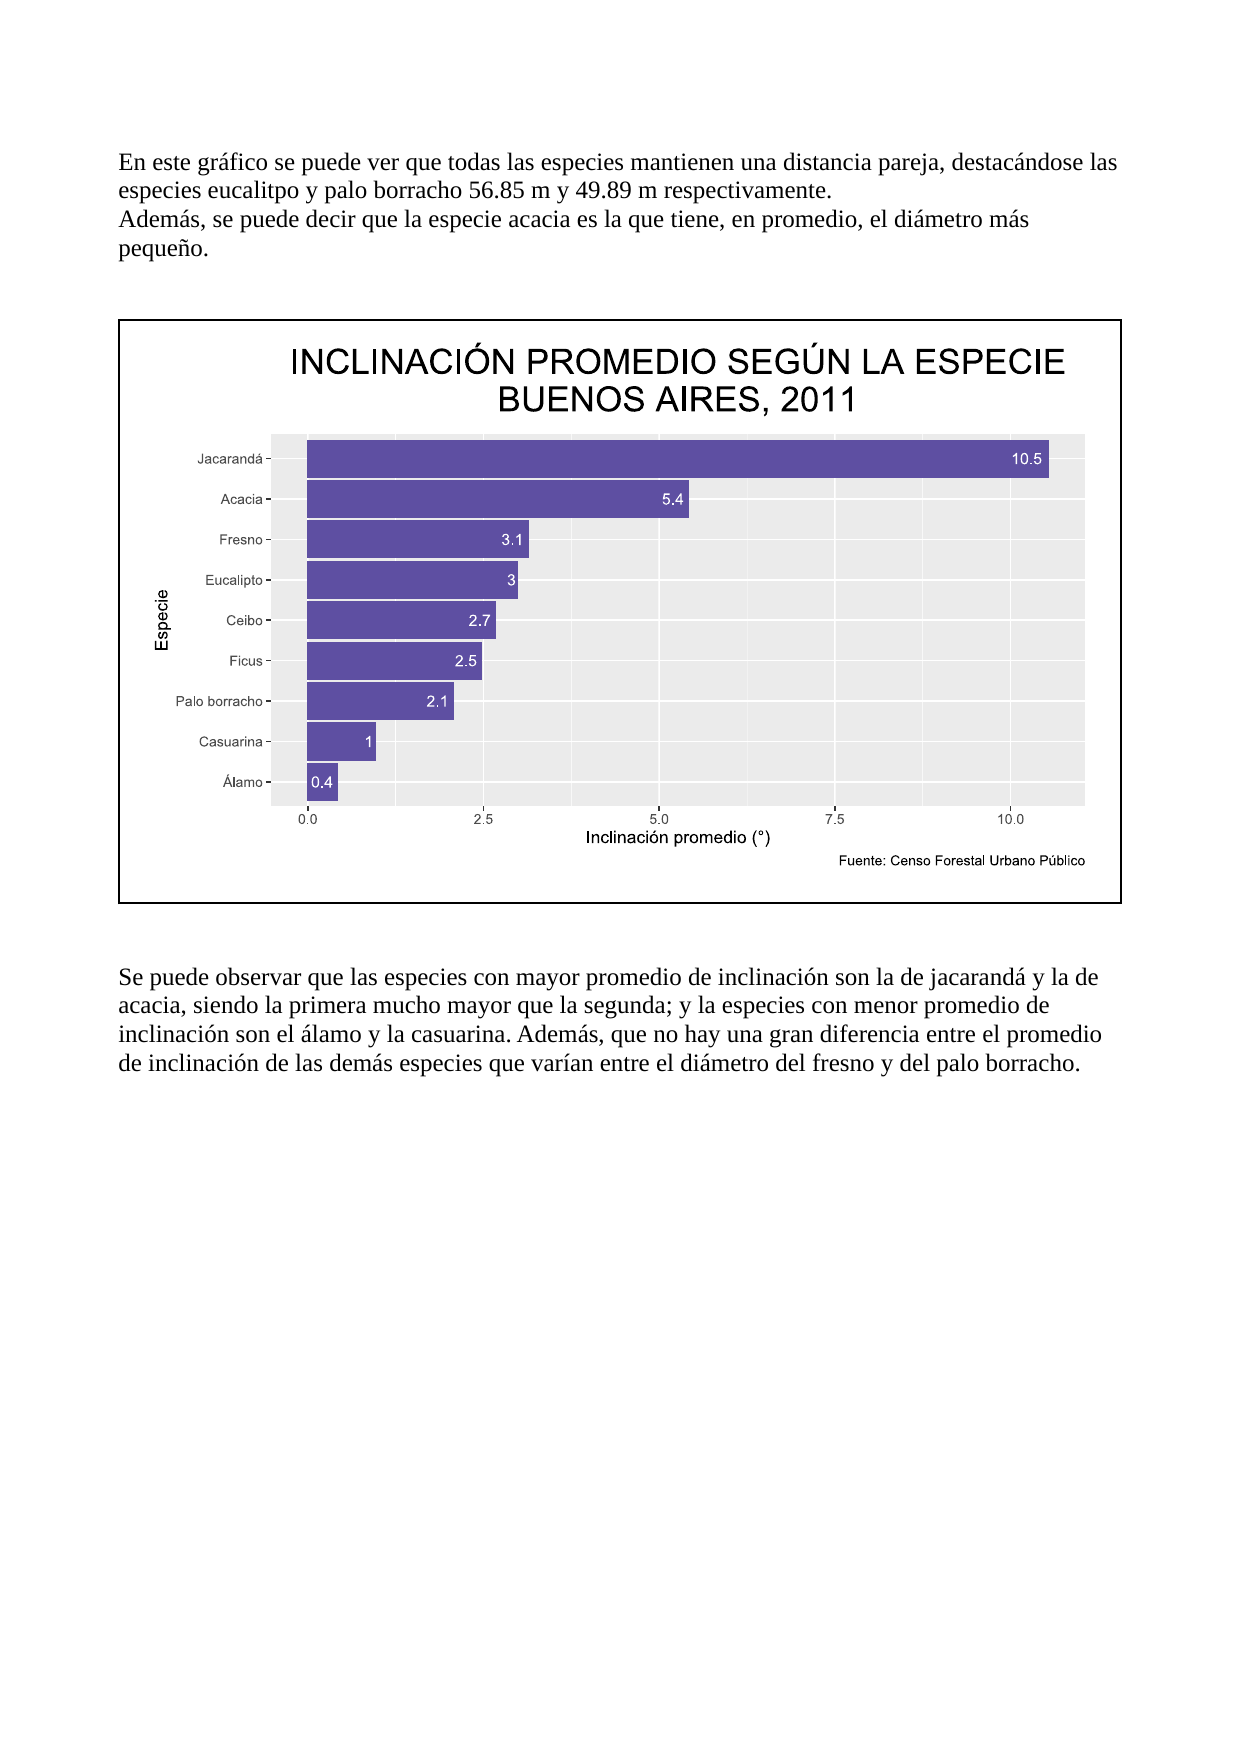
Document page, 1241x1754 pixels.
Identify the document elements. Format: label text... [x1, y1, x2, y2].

text En este gráfico se puede ver que todas las especies mantienen una distancia pareja, destacándose las especies eucalitpo y palo borracho 56.85 m y 49.89 m respectivamente. [118, 147, 1122, 204]
text Se puede observar que las especies con mayor promedio de inclinación son la de jacarandá y la de acacia, siendo la primera mucho mayor que la segunda; y la especies con menor promedio de inclinación son el álamo y la casuarina. Además, que no hay una gran diferencia entre el promedio de inclinación de las demás especies que varían entre el diámetro del fresno y del palo borracho. [118, 962, 1122, 1077]
text Además, se puede decir que la especie acacia es la que tiene, en promedio, el diámetro más pequeño. [118, 204, 1122, 262]
